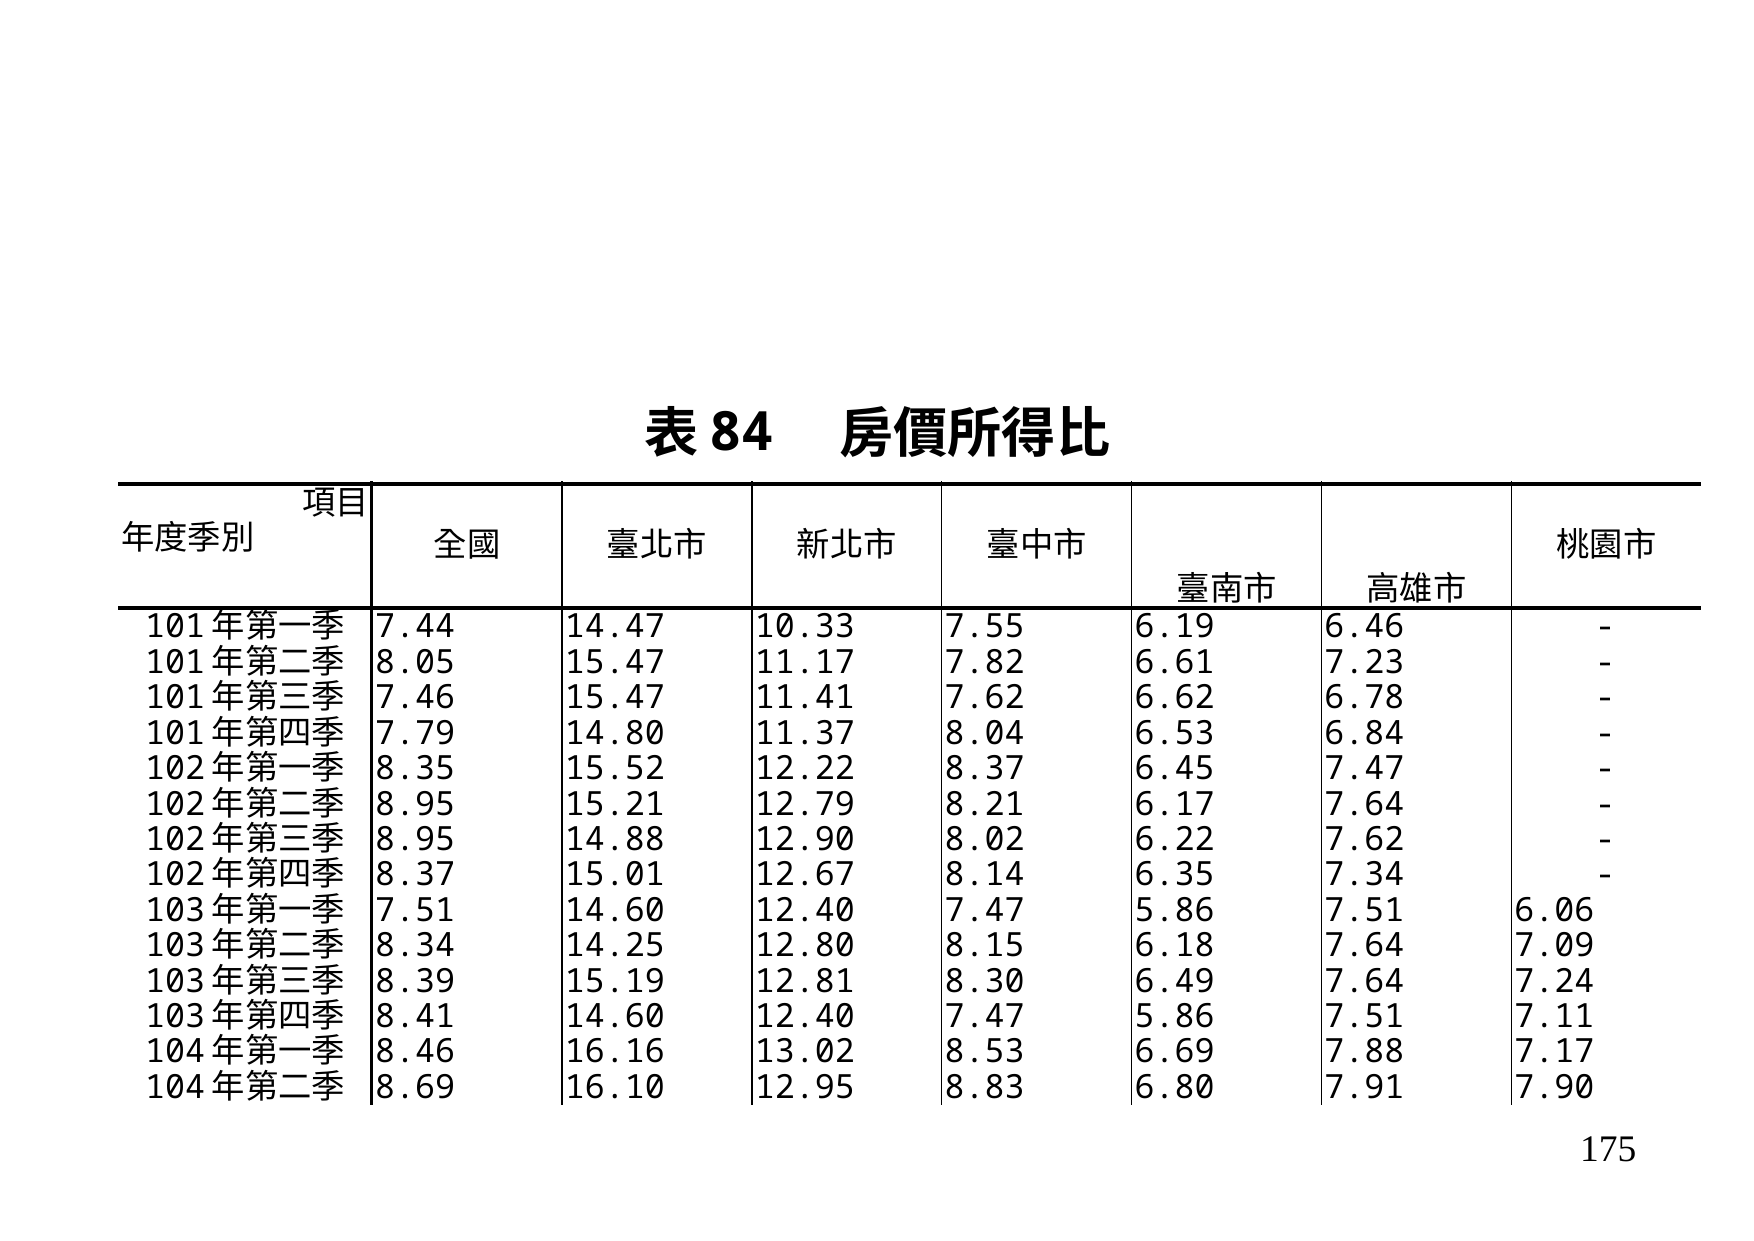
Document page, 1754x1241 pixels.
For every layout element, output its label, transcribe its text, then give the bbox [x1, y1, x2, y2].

table_cell 15.47 [563, 645, 751, 680]
table_cell - [1512, 787, 1701, 822]
table_cell 103年第二季 [118, 928, 370, 964]
table_cell 6.62 [1132, 680, 1321, 716]
table_cell 12.90 [753, 822, 941, 857]
table_cell 7.47 [1322, 751, 1511, 787]
table_cell 12.79 [753, 787, 941, 822]
table_cell 102年第三季 [118, 822, 370, 857]
table_cell 6.69 6.80 [1132, 1035, 1321, 1105]
table_cell 6.45 [1132, 751, 1321, 787]
table_cell 7.51 [1322, 893, 1511, 928]
table_cell 102年第一季 [118, 751, 370, 787]
subtitle 表84 房價所得比 [118, 356, 1636, 481]
table_cell - [1512, 822, 1701, 857]
table_cell 7.51 [373, 893, 561, 928]
table_cell 8.34 [373, 928, 561, 964]
table_cell 8.05 [373, 645, 561, 680]
table_cell 12.22 [753, 751, 941, 787]
table_header 項目 年度季別 [118, 486, 370, 606]
table_cell 7.88 7.91 [1322, 1035, 1511, 1105]
table_cell 13.02 12.95 [753, 1035, 941, 1105]
table_cell - [1512, 610, 1701, 645]
table_cell 104年第一季 104年第二季 [118, 1035, 370, 1105]
table_cell 12.80 [753, 928, 941, 964]
table_cell 7.23 [1322, 645, 1511, 680]
table_cell 7.47 [942, 893, 1131, 928]
table_cell 6.61 [1132, 645, 1321, 680]
table_cell - [1512, 645, 1701, 680]
table_cell 8.15 [942, 928, 1131, 964]
table_cell 12.40 [753, 893, 941, 928]
table_cell 6.19 [1132, 610, 1321, 645]
table_cell 8.95 [373, 822, 561, 857]
table_cell 7.17 7.90 [1512, 1035, 1701, 1105]
table_cell 7.11 [1512, 999, 1701, 1034]
table_cell 5.86 [1132, 893, 1321, 928]
table_cell 102年第二季 [118, 787, 370, 822]
table_cell 14.47 [563, 610, 751, 645]
table_cell 8.14 [942, 858, 1131, 893]
table_cell 12.40 [753, 999, 941, 1034]
table_cell 103年第一季 [118, 893, 370, 928]
table_cell 14.80 [563, 716, 751, 751]
table_cell - [1512, 751, 1701, 787]
table_header 臺南市 [1132, 486, 1321, 606]
table_cell 8.39 [373, 964, 561, 999]
table_cell 7.79 [373, 716, 561, 751]
table_cell 15.01 [563, 858, 751, 893]
table_cell - [1512, 716, 1701, 751]
table_header 桃園市 [1512, 486, 1701, 606]
table_cell 7.62 [942, 680, 1131, 716]
table_cell 5.86 [1132, 999, 1321, 1034]
table_cell 6.53 [1132, 716, 1321, 751]
table_cell 7.55 [942, 610, 1131, 645]
table_cell 12.81 [753, 964, 941, 999]
table_cell 6.46 [1322, 610, 1511, 645]
table_cell 8.02 [942, 822, 1131, 857]
table_cell 103年第三季 [118, 964, 370, 999]
table_cell 6.18 [1132, 928, 1321, 964]
table_cell 7.24 [1512, 964, 1701, 999]
table_cell 7.82 [942, 645, 1131, 680]
table_cell 11.41 [753, 680, 941, 716]
table_cell 6.22 [1132, 822, 1321, 857]
table_cell 8.41 [373, 999, 561, 1034]
table_cell 101年第三季 [118, 680, 370, 716]
table_cell 6.35 [1132, 858, 1321, 893]
table_cell 8.95 [373, 787, 561, 822]
table_header 高雄市 [1322, 486, 1511, 606]
table_cell - [1512, 858, 1701, 893]
table_cell 14.60 [563, 999, 751, 1034]
table_cell 15.19 [563, 964, 751, 999]
table_cell 7.62 [1322, 822, 1511, 857]
table_cell 14.25 [563, 928, 751, 964]
table_cell 6.49 [1132, 964, 1321, 999]
table_cell 8.37 [373, 858, 561, 893]
table_cell 101年第一季 [118, 610, 370, 645]
table_cell 7.44 [373, 610, 561, 645]
table_cell 14.60 [563, 893, 751, 928]
table_cell 8.04 [942, 716, 1131, 751]
table_cell 15.47 [563, 680, 751, 716]
table_cell 8.46 8.69 [373, 1035, 561, 1105]
table_header 全國 [373, 486, 561, 606]
table_cell 8.21 [942, 787, 1131, 822]
table_cell 7.34 [1322, 858, 1511, 893]
table_cell 7.64 [1322, 787, 1511, 822]
table_cell 8.35 [373, 751, 561, 787]
table_cell 12.67 [753, 858, 941, 893]
table_header 臺中市 [942, 486, 1131, 606]
table_cell 14.88 [563, 822, 751, 857]
table_cell 101年第四季 [118, 716, 370, 751]
table_cell 6.06 [1512, 893, 1701, 928]
table_cell 15.21 [563, 787, 751, 822]
table_cell - [1512, 680, 1701, 716]
table_header 新北市 [753, 486, 941, 606]
table_header 臺北市 [563, 486, 751, 606]
table_cell 6.84 [1322, 716, 1511, 751]
table_cell 8.37 [942, 751, 1131, 787]
table_cell 101年第二季 [118, 645, 370, 680]
table_cell 102年第四季 [118, 858, 370, 893]
table_cell 6.17 [1132, 787, 1321, 822]
table_cell 15.52 [563, 751, 751, 787]
table_cell 7.51 [1322, 999, 1511, 1034]
table_cell 16.16 16.10 [563, 1035, 751, 1105]
table_cell 11.37 [753, 716, 941, 751]
table_cell 10.33 [753, 610, 941, 645]
table_cell 8.53 8.83 [942, 1035, 1131, 1105]
table_cell 6.78 [1322, 680, 1511, 716]
table_cell 7.47 [942, 999, 1131, 1034]
table_cell 11.17 [753, 645, 941, 680]
table_cell 7.09 [1512, 928, 1701, 964]
table_cell 8.30 [942, 964, 1131, 999]
table_cell 7.64 [1322, 964, 1511, 999]
table_cell 103年第四季 [118, 999, 370, 1034]
table_cell 7.64 [1322, 928, 1511, 964]
table_cell 7.46 [373, 680, 561, 716]
